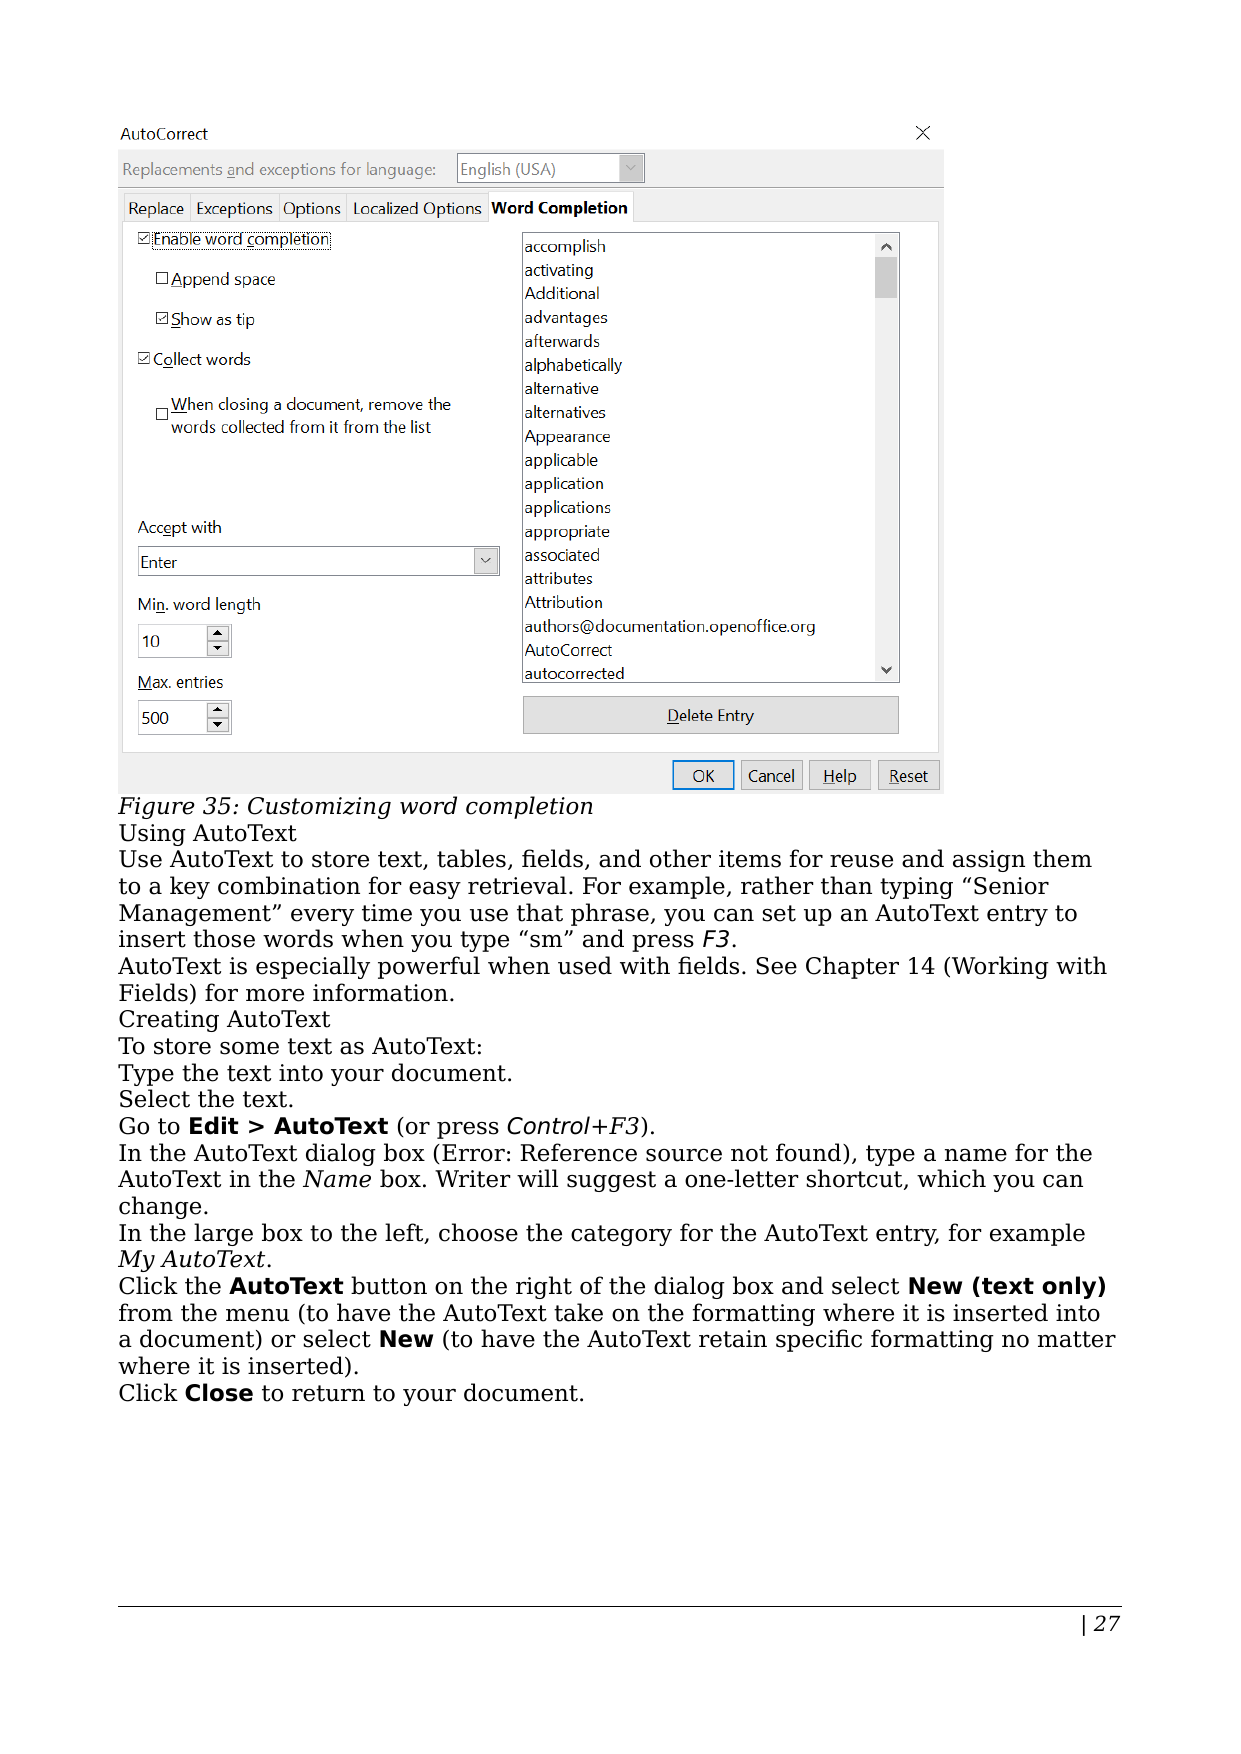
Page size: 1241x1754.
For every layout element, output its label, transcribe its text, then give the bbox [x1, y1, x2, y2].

text Figure 35: Customizing word completion [118, 794, 945, 820]
picture [118, 118, 944, 794]
text Click the AutoText button on the right of the dialog box and select New (text only) from the menu (to have the AutoText take on the formatting where it is inserted into a document) or select New (to have the AutoText retain specific formatting no matter where it is inserted). [118, 1273, 1122, 1380]
text In the large box to the left, choose the category for the AutoText entry, for example My AutoText. [118, 1220, 1122, 1273]
text Creating AutoText [118, 1007, 1122, 1033]
text Go to Edit > AutoText (or press Control+F3). [118, 1113, 1122, 1140]
text Click Close to return to your document. [118, 1380, 1122, 1407]
text To store some text as AutoText: [118, 1033, 1122, 1060]
text Select the text. [118, 1087, 1122, 1113]
text Use AutoText to store text, tables, fields, and other items for reuse and assign them to a key combination for easy retrieval. For example, rather than typing “Senior Management” every time you use that phrase, you can set up an AutoText entry to insert those words when you type “sm” and press F3. [118, 847, 1122, 953]
text Using AutoText [118, 820, 1122, 847]
text AutoText is especially powerful when used with fields. See Chapter 14 (Working with Fields) for more information. [118, 953, 1122, 1007]
text In the AutoText dialog box (Error: Reference source not found), type a name for the AutoText in the Name box. Writer will suggest a one-letter shortcut, which you can change. [118, 1140, 1122, 1220]
text Type the text into your document. [118, 1060, 1122, 1087]
